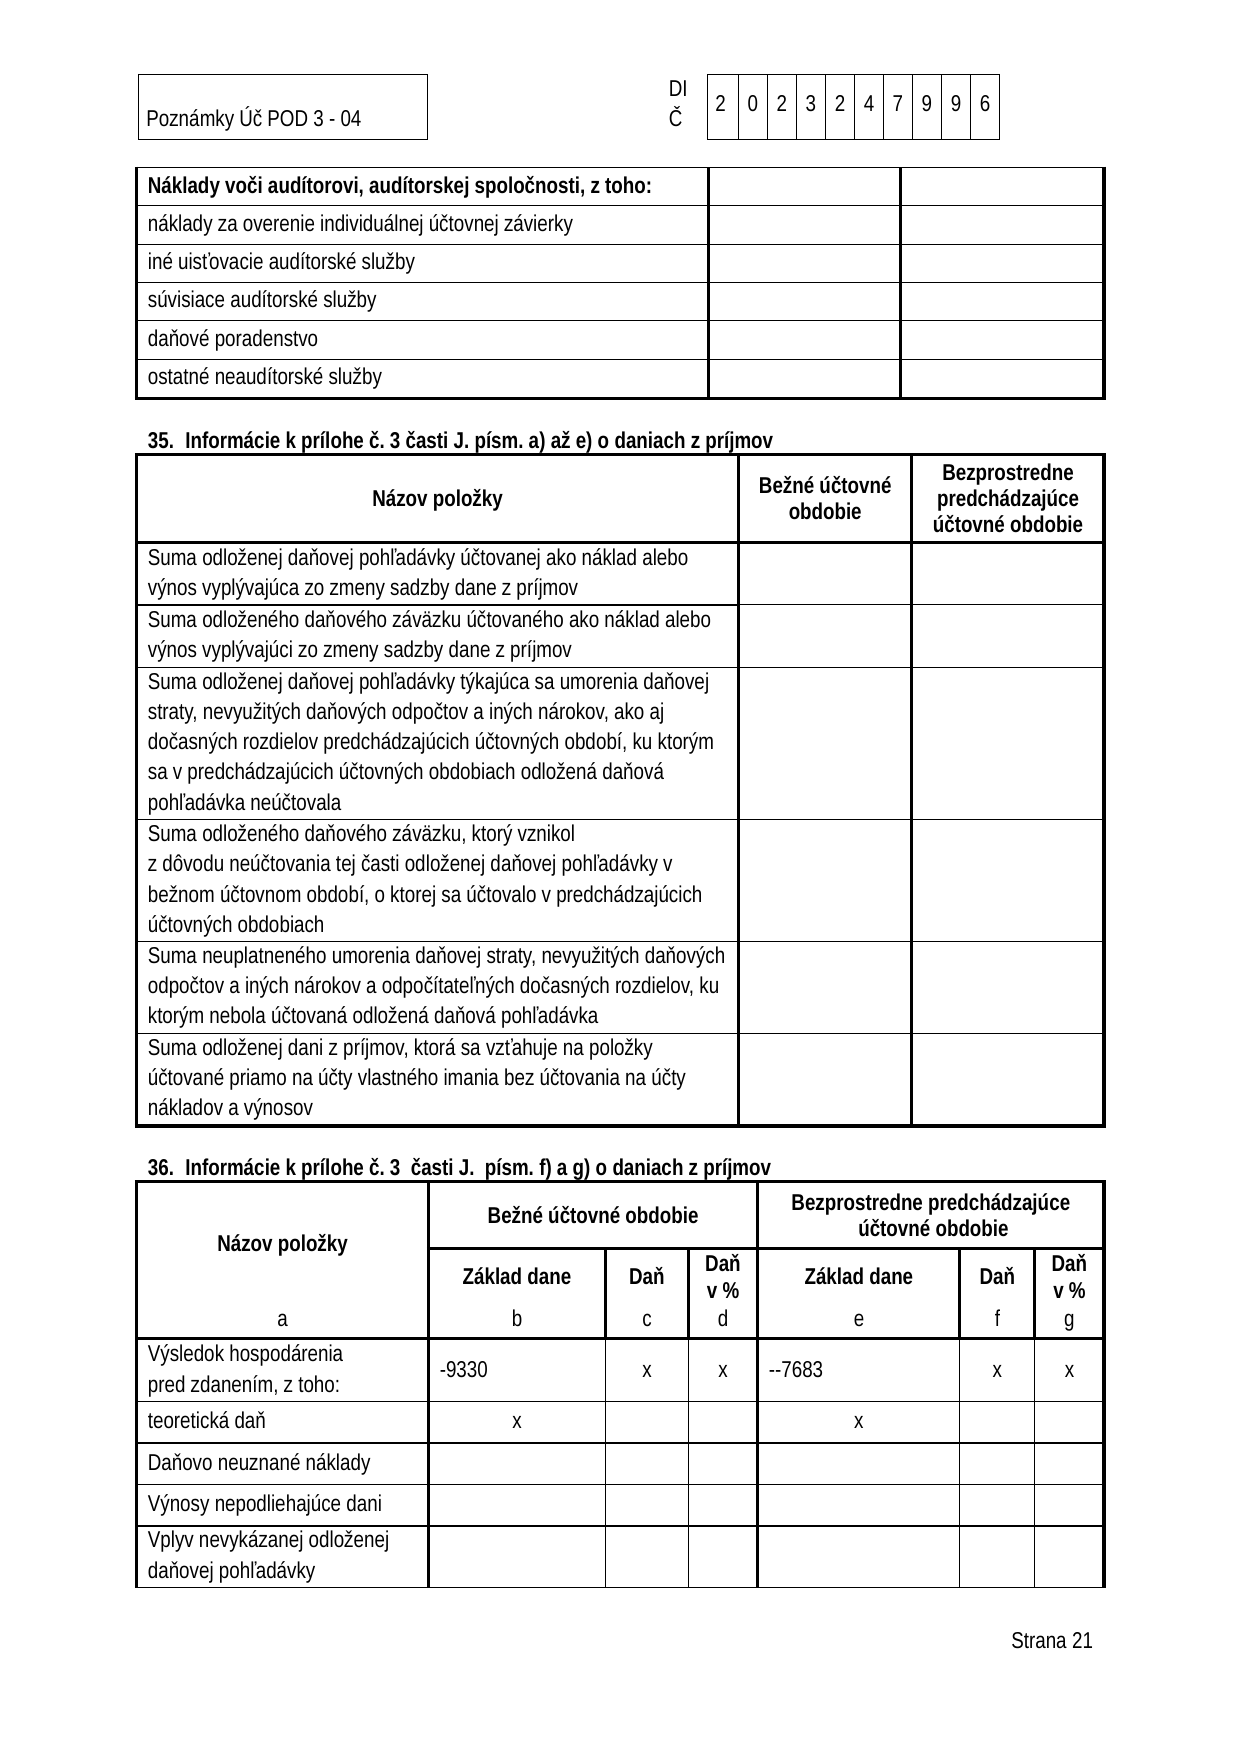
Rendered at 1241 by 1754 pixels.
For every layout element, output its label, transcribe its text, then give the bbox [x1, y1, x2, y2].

table_cell daňové poradenstvo [138, 321, 707, 359]
table_cell [759, 1444, 959, 1483]
table_cell [902, 321, 1102, 359]
table_header Bezprostredne predchádzajúce účtovné obdobie [913, 456, 1102, 541]
table_cell Základ dane [430, 1250, 604, 1303]
table_cell [430, 1527, 605, 1587]
table_cell [740, 544, 910, 604]
table_cell [759, 1527, 959, 1587]
table_cell [689, 1402, 756, 1442]
table_cell [960, 1527, 1034, 1587]
table_cell [710, 283, 899, 320]
table_cell [689, 1485, 756, 1525]
table_cell [430, 1485, 605, 1525]
table_cell [740, 942, 910, 1033]
table_cell [902, 206, 1102, 243]
table_cell Výnosy nepodliehajúce dani [138, 1485, 427, 1525]
table_cell -9330 [430, 1340, 605, 1401]
table_header Bežné účtovné obdobie [740, 456, 910, 541]
table_cell c [607, 1303, 687, 1337]
table_cell [606, 1402, 688, 1442]
table_cell [913, 668, 1102, 819]
table_cell [1035, 1444, 1102, 1483]
table_cell x [689, 1340, 756, 1401]
table_cell [902, 245, 1102, 282]
table_cell Výsledok hospodárenia pred zdanením, z toho: [138, 1340, 427, 1401]
table_cell Suma odloženej daňovej pohľadávky účtovanej ako náklad alebo výnos vyplývajúca zo zmeny sadzby dane z príjmov [138, 544, 737, 604]
table_cell [1035, 1527, 1102, 1587]
table_cell e [759, 1303, 958, 1337]
table_cell f [961, 1303, 1033, 1337]
table_cell x [1035, 1340, 1102, 1401]
table_cell Daň v % [1036, 1250, 1102, 1303]
table_cell [606, 1485, 688, 1525]
table_cell Daň [607, 1250, 687, 1303]
table_cell Náklady voči audítorovi, audítorskej spoločnosti, z toho: [138, 168, 707, 205]
table_cell [913, 1034, 1102, 1124]
table_cell Daňovo neuznané náklady [138, 1444, 427, 1483]
table_cell [710, 321, 899, 359]
table_cell [960, 1485, 1034, 1525]
table_cell Suma odloženej daňovej pohľadávky týkajúca sa umorenia daňovej straty, nevyužitých daňových odpočtov a iných nárokov, ako aj dočasných rozdielov predchádzajúcich účtovných období, ku ktorým sa v predchádzajúcich účtovných obdobiach odložená daňová pohľadávka neúčtovala [138, 668, 737, 819]
table_cell [430, 1444, 605, 1483]
table_cell [902, 360, 1102, 397]
table_cell ostatné neaudítorské služby [138, 360, 707, 397]
table_cell iné uisťovacie audítorské služby [138, 245, 707, 282]
table_cell [759, 1485, 959, 1525]
table_cell Suma neuplatneného umorenia daňovej straty, nevyužitých daňových odpočtov a iných nárokov a odpočítateľných dočasných rozdielov, ku ktorým nebola účtovaná odložená daňová pohľadávka [138, 942, 737, 1033]
table_cell Suma odloženého daňového záväzku účtovaného ako náklad alebo výnos vyplývajúci zo zmeny sadzby dane z príjmov [138, 606, 737, 667]
table_cell Základ dane [759, 1250, 958, 1303]
table_cell x [759, 1402, 959, 1442]
table_cell Suma odloženej dani z príjmov, ktorá sa vzťahuje na položky účtované priamo na účty vlastného imania bez účtovania na účty nákladov a výnosov [138, 1034, 737, 1124]
table_cell Vplyv nevykázanej odloženej daňovej pohľadávky [138, 1527, 427, 1587]
table_cell náklady za overenie individuálnej účtovnej závierky [138, 206, 707, 243]
table_cell [740, 820, 910, 941]
title Informácie k prílohe č. 3 časti J. písm. f) a g) o daniach z príjmov [148, 1154, 1093, 1180]
table_cell d [690, 1303, 756, 1337]
table_cell [913, 820, 1102, 941]
table_cell [710, 206, 899, 243]
table_cell [710, 245, 899, 282]
table_cell súvisiace audítorské služby [138, 283, 707, 320]
table_cell [606, 1444, 688, 1483]
table_header Názov položky [138, 456, 737, 541]
table_cell Daň v % [690, 1250, 756, 1303]
table_cell [606, 1527, 688, 1587]
table_cell [960, 1444, 1034, 1483]
table_cell [740, 605, 910, 667]
table_cell --7683 [759, 1340, 959, 1401]
table_cell b [430, 1303, 604, 1337]
table_cell x [430, 1402, 605, 1442]
table_cell [960, 1402, 1034, 1442]
table_cell a [138, 1303, 427, 1337]
table_header Názov položky [138, 1183, 427, 1303]
table_cell x [606, 1340, 688, 1401]
table_cell [913, 942, 1102, 1033]
table_cell g [1036, 1303, 1102, 1337]
table_cell [1035, 1402, 1102, 1442]
table_cell x [960, 1340, 1034, 1401]
table_cell Suma odloženého daňového záväzku, ktorý vznikol z dôvodu neúčtovania tej časti odloženej daňovej pohľadávky v bežnom účtovnom období, o ktorej sa účtovalo v predchádzajúcich účtovných obdobiach [138, 820, 737, 941]
table_cell [740, 668, 910, 819]
table_cell [710, 360, 899, 397]
table_cell [710, 168, 899, 205]
table_cell [913, 605, 1102, 667]
table_header Bezprostredne predchádzajúce účtovné obdobie [759, 1183, 1102, 1247]
table_cell [913, 544, 1102, 604]
table_cell [689, 1527, 756, 1587]
table_cell Daň [961, 1250, 1033, 1303]
table_cell [740, 1034, 910, 1124]
table_cell [902, 283, 1102, 320]
table_cell teoretická daň [138, 1402, 427, 1442]
table_cell [902, 168, 1102, 205]
table_cell [1035, 1485, 1102, 1525]
table_header Bežné účtovné obdobie [430, 1183, 756, 1247]
table_cell [689, 1444, 756, 1483]
title Informácie k prílohe č. 3 časti J. písm. a) až e) o daniach z príjmov [148, 427, 1093, 453]
